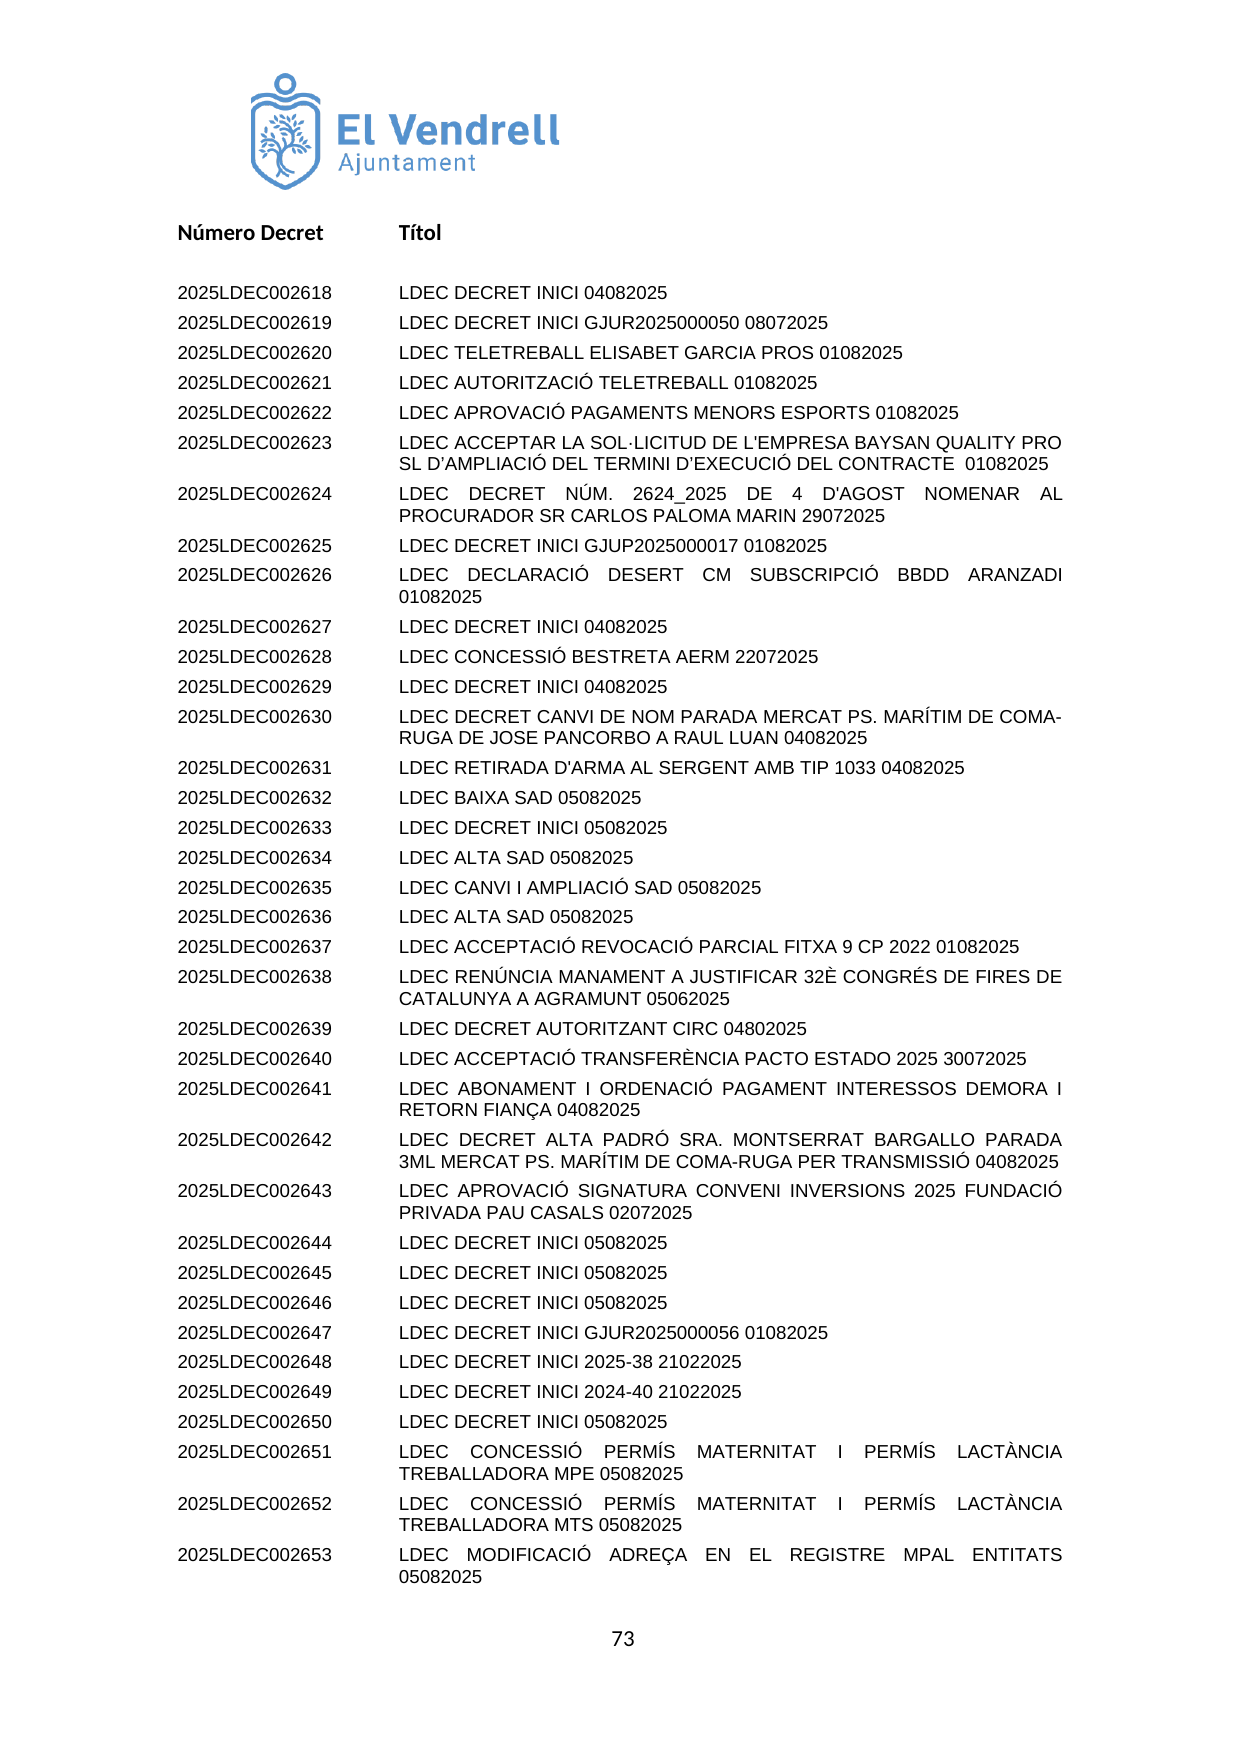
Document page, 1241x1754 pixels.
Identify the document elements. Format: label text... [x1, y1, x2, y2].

text 2025LDEC002652 LDEC CONCESSIÓ PERMÍS MATERNITAT I PERMÍS LACTÀNCIA TREBALLADORA MTS 05082025 [177, 1492, 1063, 1536]
text 2025LDEC002648 LDEC DECRET INICI 2025-38 21022025 [177, 1351, 1063, 1373]
text 2025LDEC002625 LDEC DECRET INICI GJUP2025000017 01082025 [177, 534, 1063, 556]
text 2025LDEC002627 LDEC DECRET INICI 04082025 [177, 616, 1063, 637]
text 2025LDEC002644 LDEC DECRET INICI 05082025 [177, 1232, 1063, 1253]
text 2025LDEC002653 LDEC MODIFICACIÓ ADREÇA EN EL REGISTRE MPAL ENTITATS 05082025 [177, 1544, 1063, 1587]
text 2025LDEC002641 LDEC ABONAMENT I ORDENACIÓ PAGAMENT INTERESSOS DEMORA I RETORN FIANÇA 04082025 [177, 1077, 1063, 1121]
text 2025LDEC002632 LDEC BAIXA SAD 05082025 [177, 787, 1063, 808]
text 2025LDEC002624 LDEC DECRET NÚM. 2624_2025 DE 4 D'AGOST NOMENAR AL PROCURADOR SR CARLOS PALOMA MARIN 29072025 [177, 483, 1063, 526]
text 2025LDEC002640 LDEC ACCEPTACIÓ TRANSFERÈNCIA PACTO ESTADO 2025 30072025 [177, 1047, 1063, 1069]
text 2025LDEC002628 LDEC CONCESSIÓ BESTRETA AERM 22072025 [177, 646, 1063, 667]
text 2025LDEC002619 LDEC DECRET INICI GJUR2025000050 08072025 [177, 312, 1063, 333]
text 2025LDEC002639 LDEC DECRET AUTORITZANT CIRC 04802025 [177, 1018, 1063, 1039]
text 2025LDEC002636 LDEC ALTA SAD 05082025 [177, 906, 1063, 928]
text 2025LDEC002638 LDEC RENÚNCIA MANAMENT A JUSTIFICAR 32È CONGRÉS DE FIRES DE CATALUNYA A AGRAMUNT 05062025 [177, 966, 1063, 1009]
text 2025LDEC002621 LDEC AUTORITZACIÓ TELETREBALL 01082025 [177, 372, 1063, 393]
text 2025LDEC002645 LDEC DECRET INICI 05082025 [177, 1262, 1063, 1283]
text 2025LDEC002626 LDEC DECLARACIÓ DESERT CM SUBSCRIPCIÓ BBDD ARANZADI 01082025 [177, 564, 1063, 607]
text 2025LDEC002646 LDEC DECRET INICI 05082025 [177, 1292, 1063, 1313]
text 2025LDEC002631 LDEC RETIRADA D'ARMA AL SERGENT AMB TIP 1033 04082025 [177, 757, 1063, 778]
text 2025LDEC002642 LDEC DECRET ALTA PADRÓ SRA. MONTSERRAT BARGALLO PARADA 3ML MERCAT PS. MARÍTIM DE COMA-RUGA PER TRANSMISSIÓ 04082025 [177, 1129, 1063, 1172]
text 2025LDEC002651 LDEC CONCESSIÓ PERMÍS MATERNITAT I PERMÍS LACTÀNCIA TREBALLADORA MPE 05082025 [177, 1441, 1063, 1484]
text 2025LDEC002630 LDEC DECRET CANVI DE NOM PARADA MERCAT PS. MARÍTIM DE COMA-RUGA DE JOSE PANCORBO A RAUL LUAN 04082025 [177, 705, 1063, 748]
text 2025LDEC002620 LDEC TELETREBALL ELISABET GARCIA PROS 01082025 [177, 342, 1063, 363]
text 2025LDEC002649 LDEC DECRET INICI 2024-40 21022025 [177, 1381, 1063, 1403]
text 2025LDEC002650 LDEC DECRET INICI 05082025 [177, 1411, 1063, 1433]
text 2025LDEC002633 LDEC DECRET INICI 05082025 [177, 817, 1063, 838]
text 2025LDEC002618 LDEC DECRET INICI 04082025 [177, 282, 1063, 303]
picture [251, 73, 560, 190]
text 2025LDEC002634 LDEC ALTA SAD 05082025 [177, 847, 1063, 868]
text 2025LDEC002623 LDEC ACCEPTAR LA SOL·LICITUD DE L'EMPRESA BAYSAN QUALITY PRO SL D’AMPLIACIÓ DEL TERMINI D’EXECUCIÓ DEL CONTRACTE 01082025 [177, 431, 1063, 474]
text 2025LDEC002647 LDEC DECRET INICI GJUR2025000056 01082025 [177, 1321, 1063, 1343]
text 2025LDEC002622 LDEC APROVACIÓ PAGAMENTS MENORS ESPORTS 01082025 [177, 402, 1063, 423]
text 2025LDEC002643 LDEC APROVACIÓ SIGNATURA CONVENI INVERSIONS 2025 FUNDACIÓ PRIVADA PAU CASALS 02072025 [177, 1180, 1063, 1223]
text 2025LDEC002629 LDEC DECRET INICI 04082025 [177, 676, 1063, 697]
text 2025LDEC002637 LDEC ACCEPTACIÓ REVOCACIÓ PARCIAL FITXA 9 CP 2022 01082025 [177, 936, 1063, 958]
text 2025LDEC002635 LDEC CANVI I AMPLIACIÓ SAD 05082025 [177, 876, 1063, 898]
